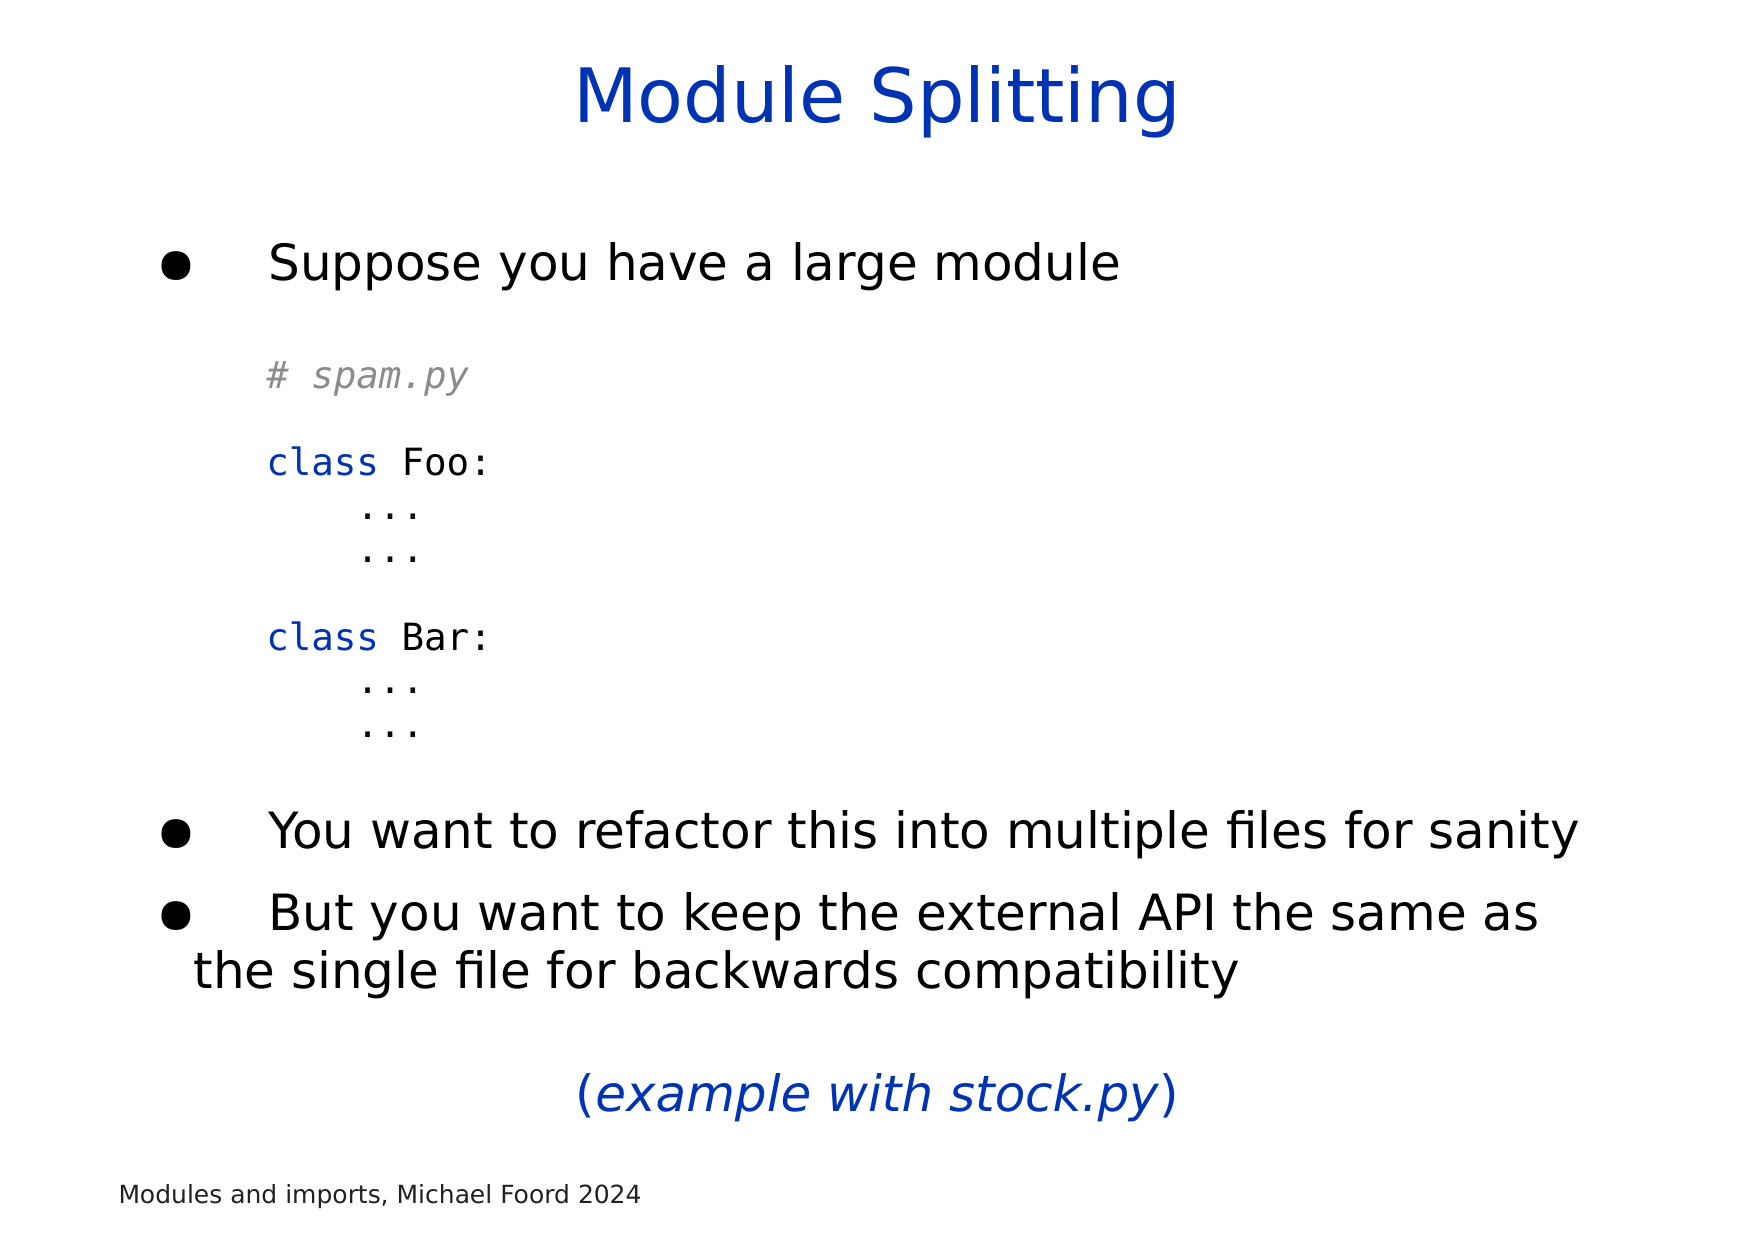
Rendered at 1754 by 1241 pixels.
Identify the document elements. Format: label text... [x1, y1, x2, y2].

text # spam.py class Foo: ... ... class Bar: ... ... [266, 353, 1636, 790]
text Module Splitting [118, 53, 1636, 140]
list You want to refactor this into multiple files for sanity [156, 802, 1636, 860]
text (example with stock.py) [118, 1065, 1636, 1123]
list Suppose you have a large module [156, 234, 1636, 292]
list But you want to keep the external API the same as the single file for backwards compatibility [156, 884, 1636, 1000]
